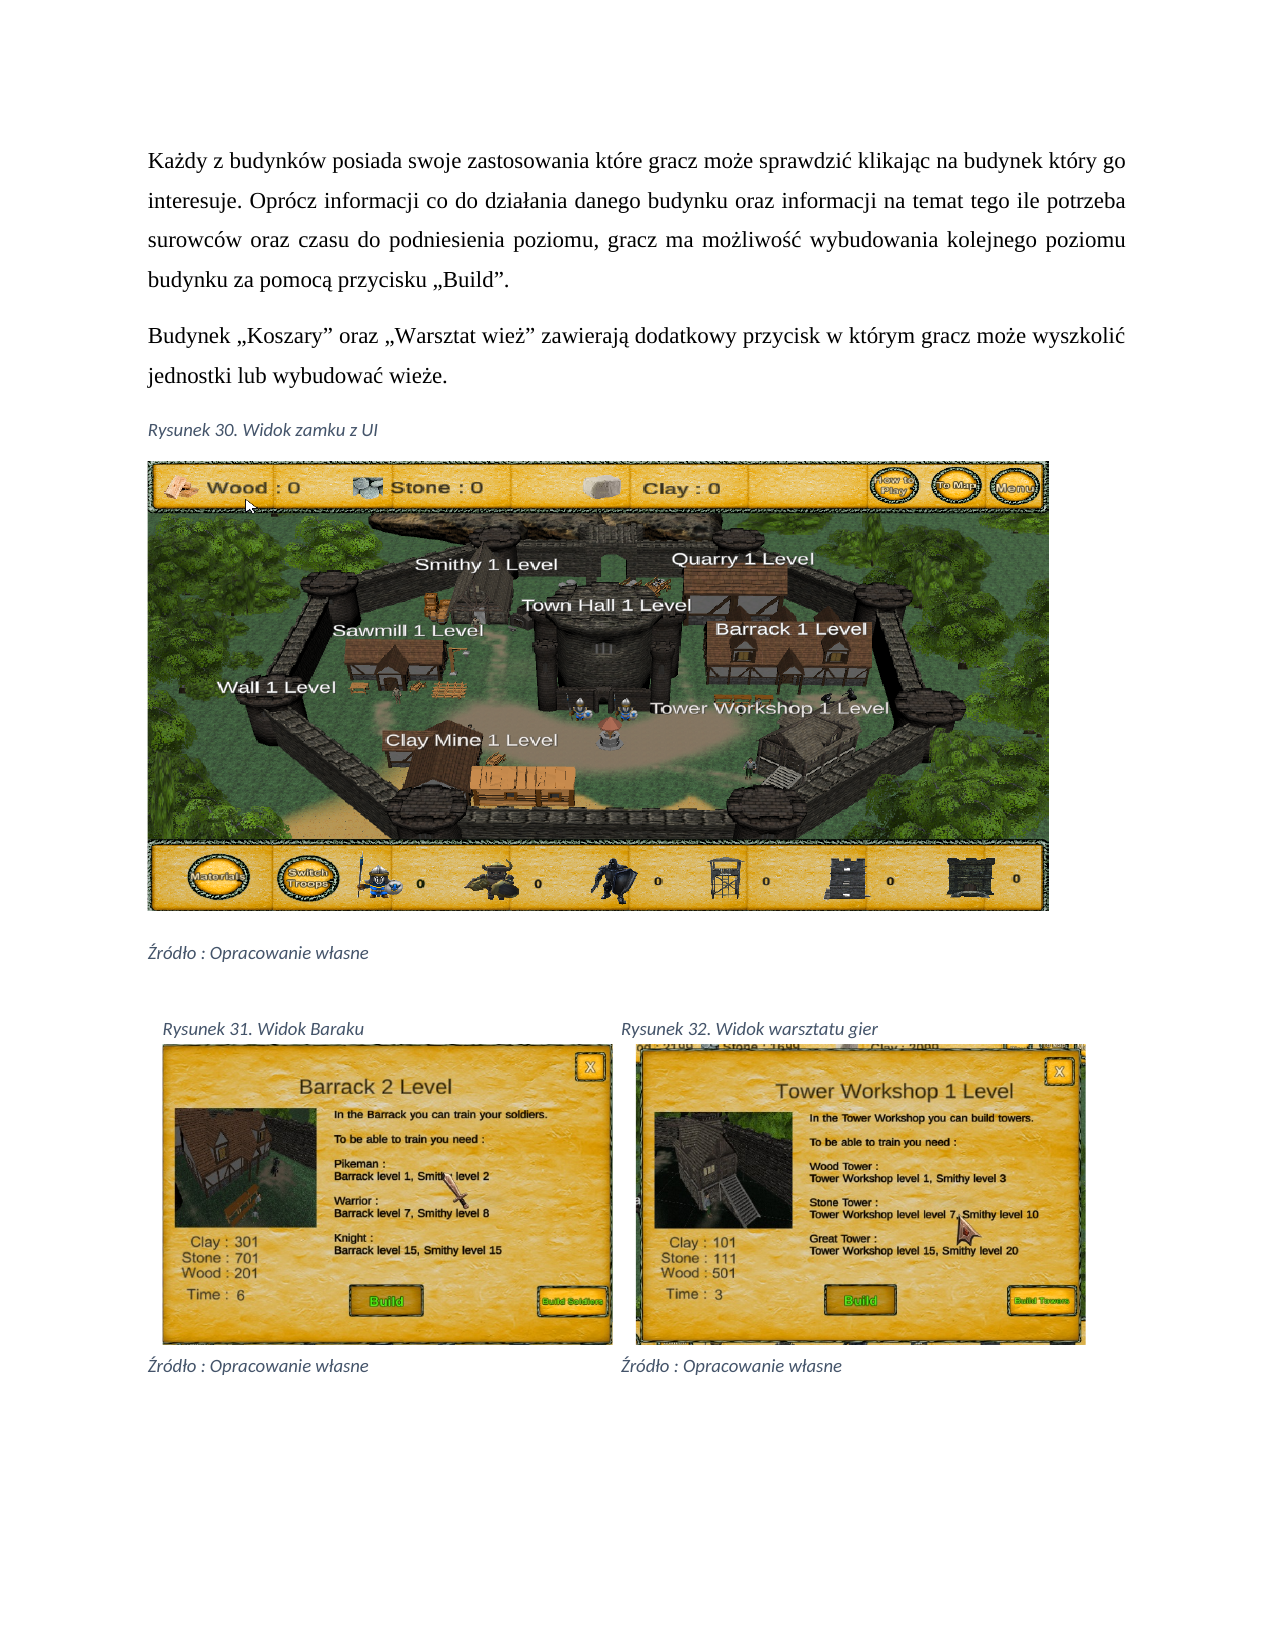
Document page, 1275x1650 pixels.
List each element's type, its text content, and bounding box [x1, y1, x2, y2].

text Rysunek 31. Widok Baraku [162, 1018, 612, 1041]
text Źródło : Opracowanie własne [148, 1354, 598, 1377]
text Budynek „Koszary” oraz „Warsztat wież” zawierają dodatkowy przycisk w którym gracz może wyszkolić jednostki lub wybudować wieże. [148, 322, 1127, 388]
text Rysunek 30. Widok zamku z UI [148, 418, 1127, 441]
text Źródło : Opracowanie własne [148, 941, 1127, 964]
text Rysunek 32. Widok warsztatu gier [621, 1018, 1071, 1041]
text Każdy z budynków posiada swoje zastosowania które gracz może sprawdzić klikając na budynek który go interesuje. Oprócz informacji co do działania danego budynku oraz informacji na temat tego ile potrzeba surowców oraz czasu do podniesienia poziomu, gracz ma możliwość wybudowania kolejnego poziomu budynku za pomocą przycisku „Build”. [148, 148, 1127, 292]
text Źródło : Opracowanie własne [621, 1354, 1071, 1377]
